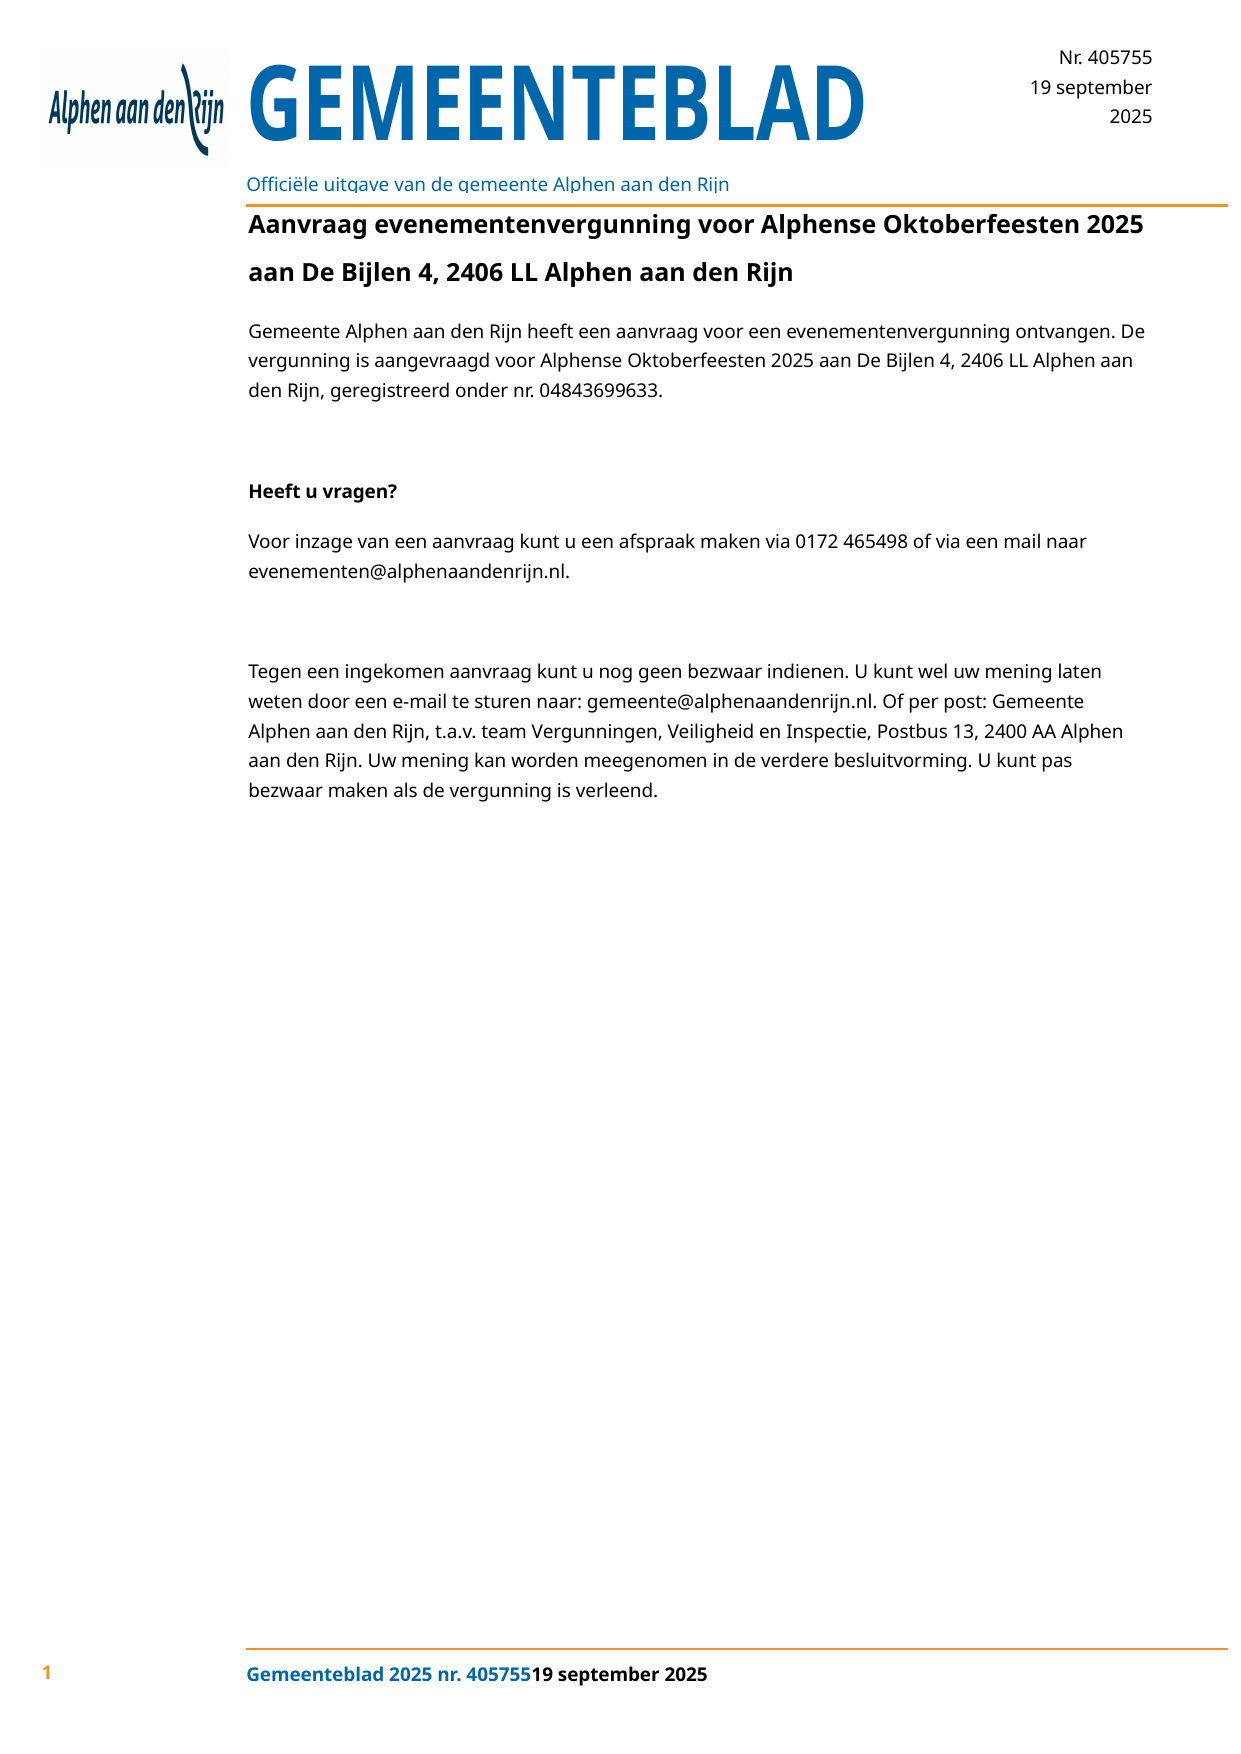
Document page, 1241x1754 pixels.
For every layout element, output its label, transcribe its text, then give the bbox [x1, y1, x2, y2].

text Voor inzage van een aanvraag kunt u een afspraak maken via 0172 465498 of via een mail naar evenementen@alphenaandenrijn.nl. [248, 528, 1152, 584]
text Heeft u vragen? [248, 478, 1152, 504]
text Aanvraag evenementenvergunning voor Alphense Oktoberfeesten 2025 aan De Bijlen 4, 2406 LL Alphen aan den Rijn [248, 207, 1152, 288]
text Gemeente Alphen aan den Rijn heeft een aanvraag voor een evenementenvergunning ontvangen. De vergunning is aangevraagd voor Alphense Oktoberfeesten 2025 aan De Bijlen 4, 2406 LL Alphen aan den Rijn, geregistreerd onder nr. 04843699633. [248, 318, 1152, 403]
picture [41, 47, 231, 172]
text Tegen een ingekomen aanvraag kunt u nog geen bezwaar indienen. U kunt wel uw mening laten weten door een e-mail te sturen naar: gemeente@alphenaandenrijn.nl. Of per post: Gemeente Alphen aan den Rijn, t.a.v. team Vergunningen, Veiligheid en Inspectie, Postbus 13, 2400 AA Alphen aan den Rijn. Uw mening kan worden meegenomen in de verdere besluitvorming. U kunt pas bezwaar maken als de vergunning is verleend. [248, 659, 1152, 803]
